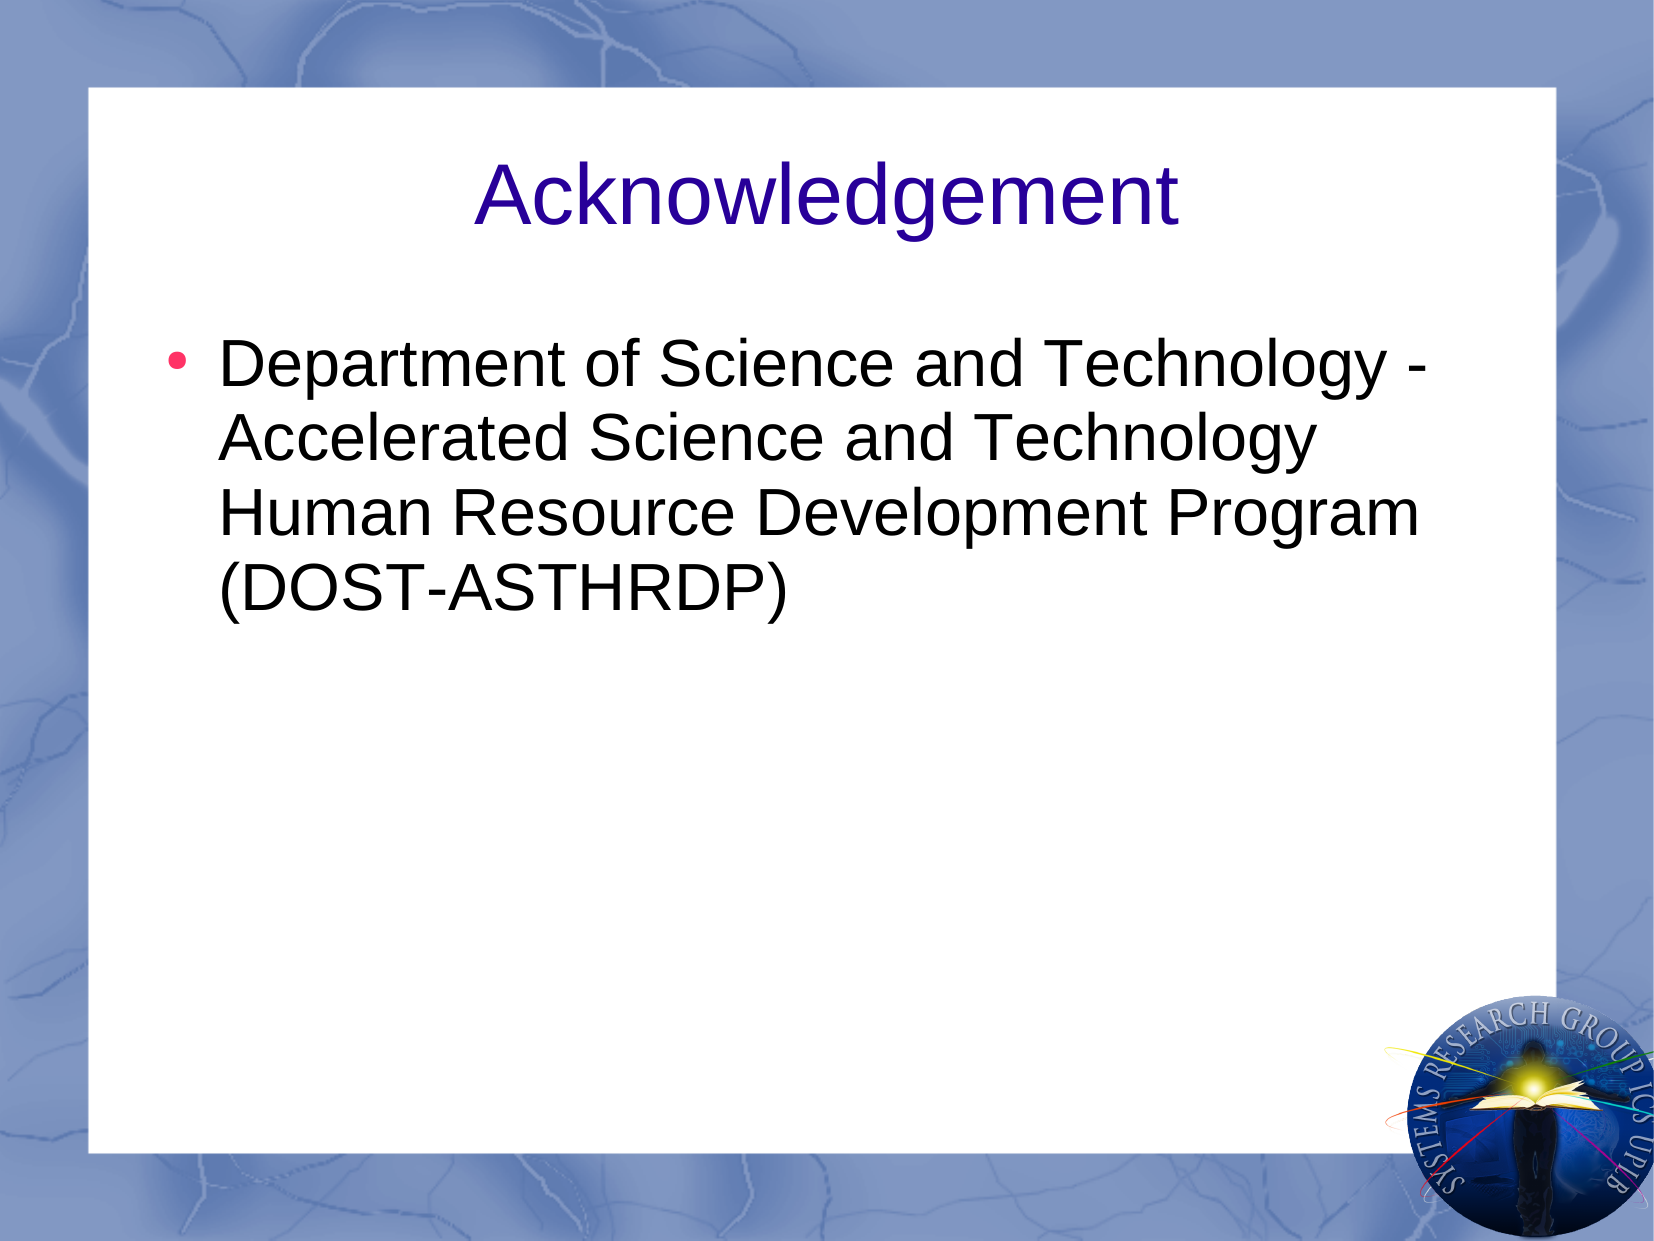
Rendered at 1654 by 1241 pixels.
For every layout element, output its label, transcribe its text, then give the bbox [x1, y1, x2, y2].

title Acknowledgement [118, 90, 1536, 298]
picture [0, 0, 1654, 1241]
list Department of Science and Technology - Accelerated Science and Technology Human Resource Development Program (DOST-ASTHRDP) [147, 325, 1506, 1045]
